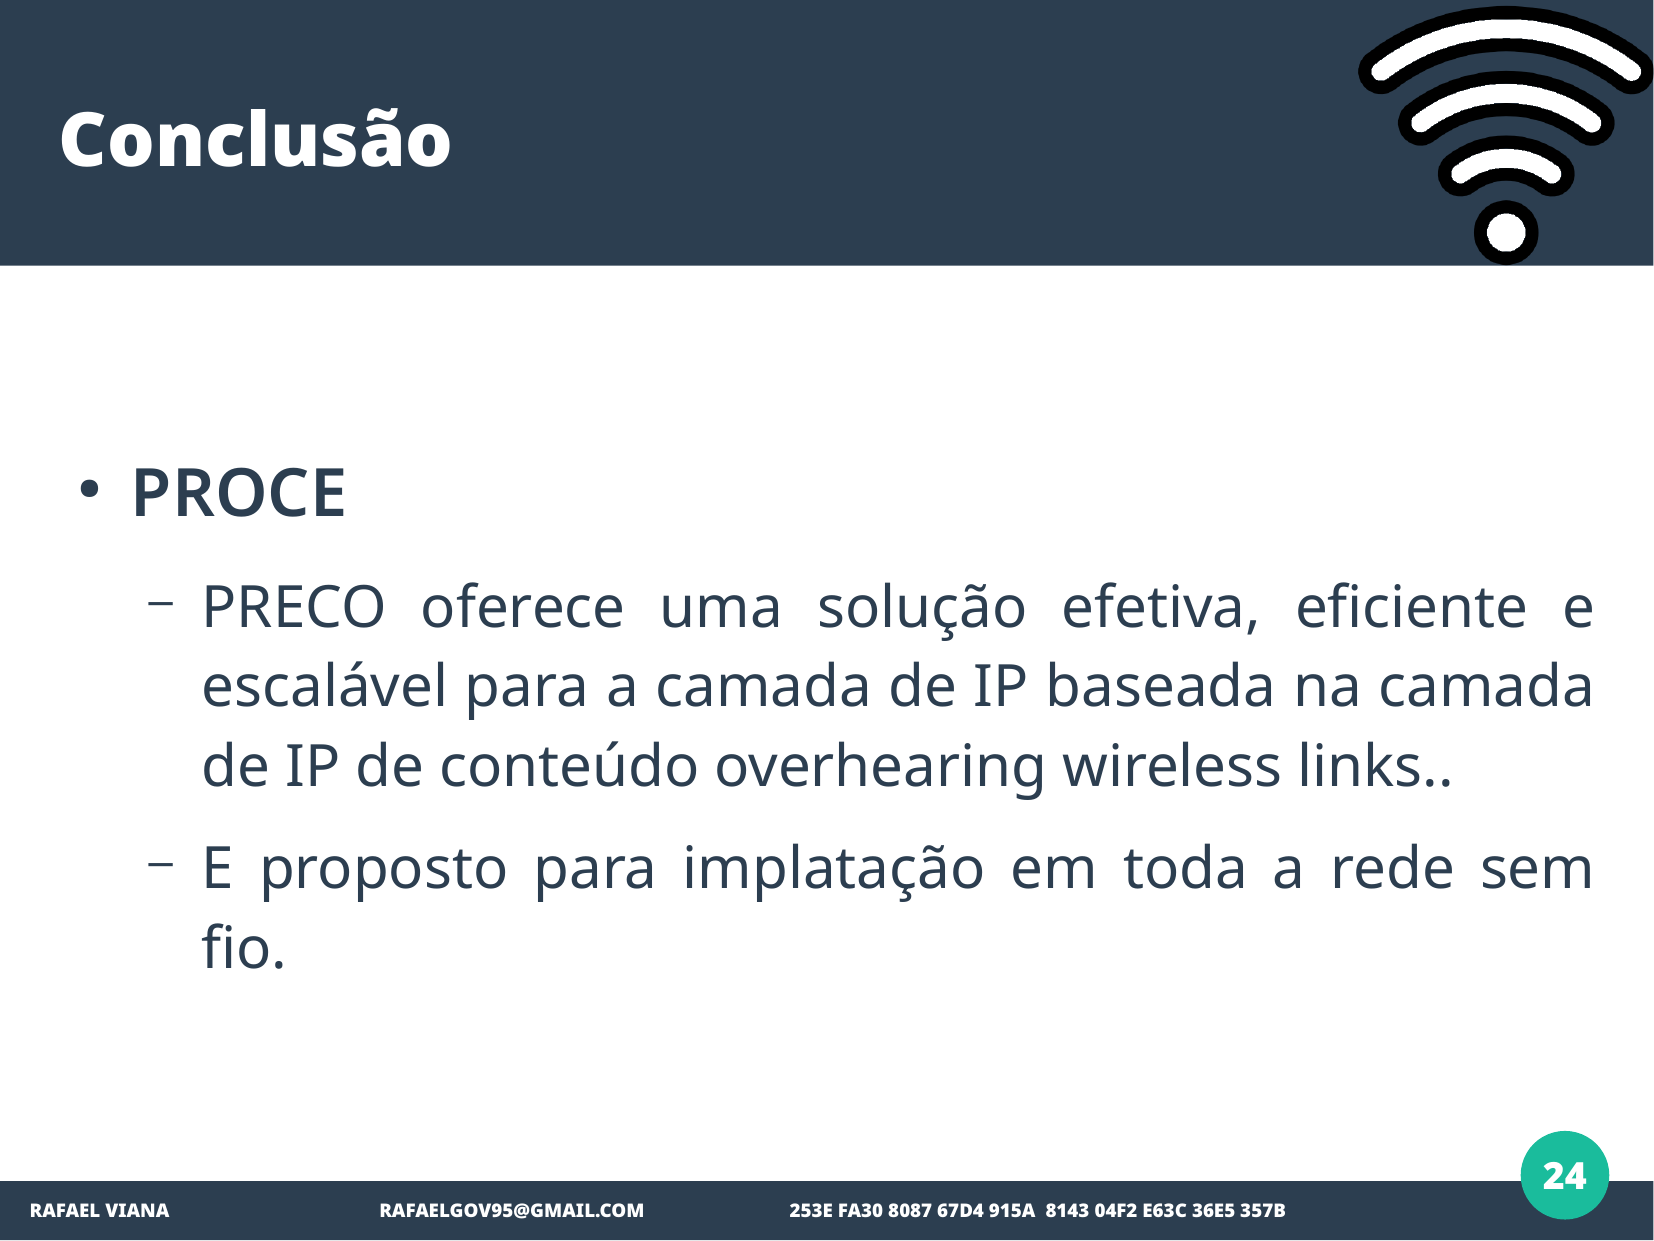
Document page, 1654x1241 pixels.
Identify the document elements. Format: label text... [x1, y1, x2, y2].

list PROCE PRECO oferece uma solução efetiva, eficiente e escalável para a camada de IP baseada na camada de IP de conteúdo overhearing wireless links.. E proposto para implatação em toda a rede sem fio. [60, 324, 1596, 1152]
text_box RAFAEL VIANA RAFAELGOV95@GMAIL.COM 253E FA30 8087 67D4 915A 8143 04F2 E63C 36E5 357B [29, 1181, 1654, 1241]
picture [1358, 0, 1654, 283]
title Conclusão [59, 59, 1358, 217]
